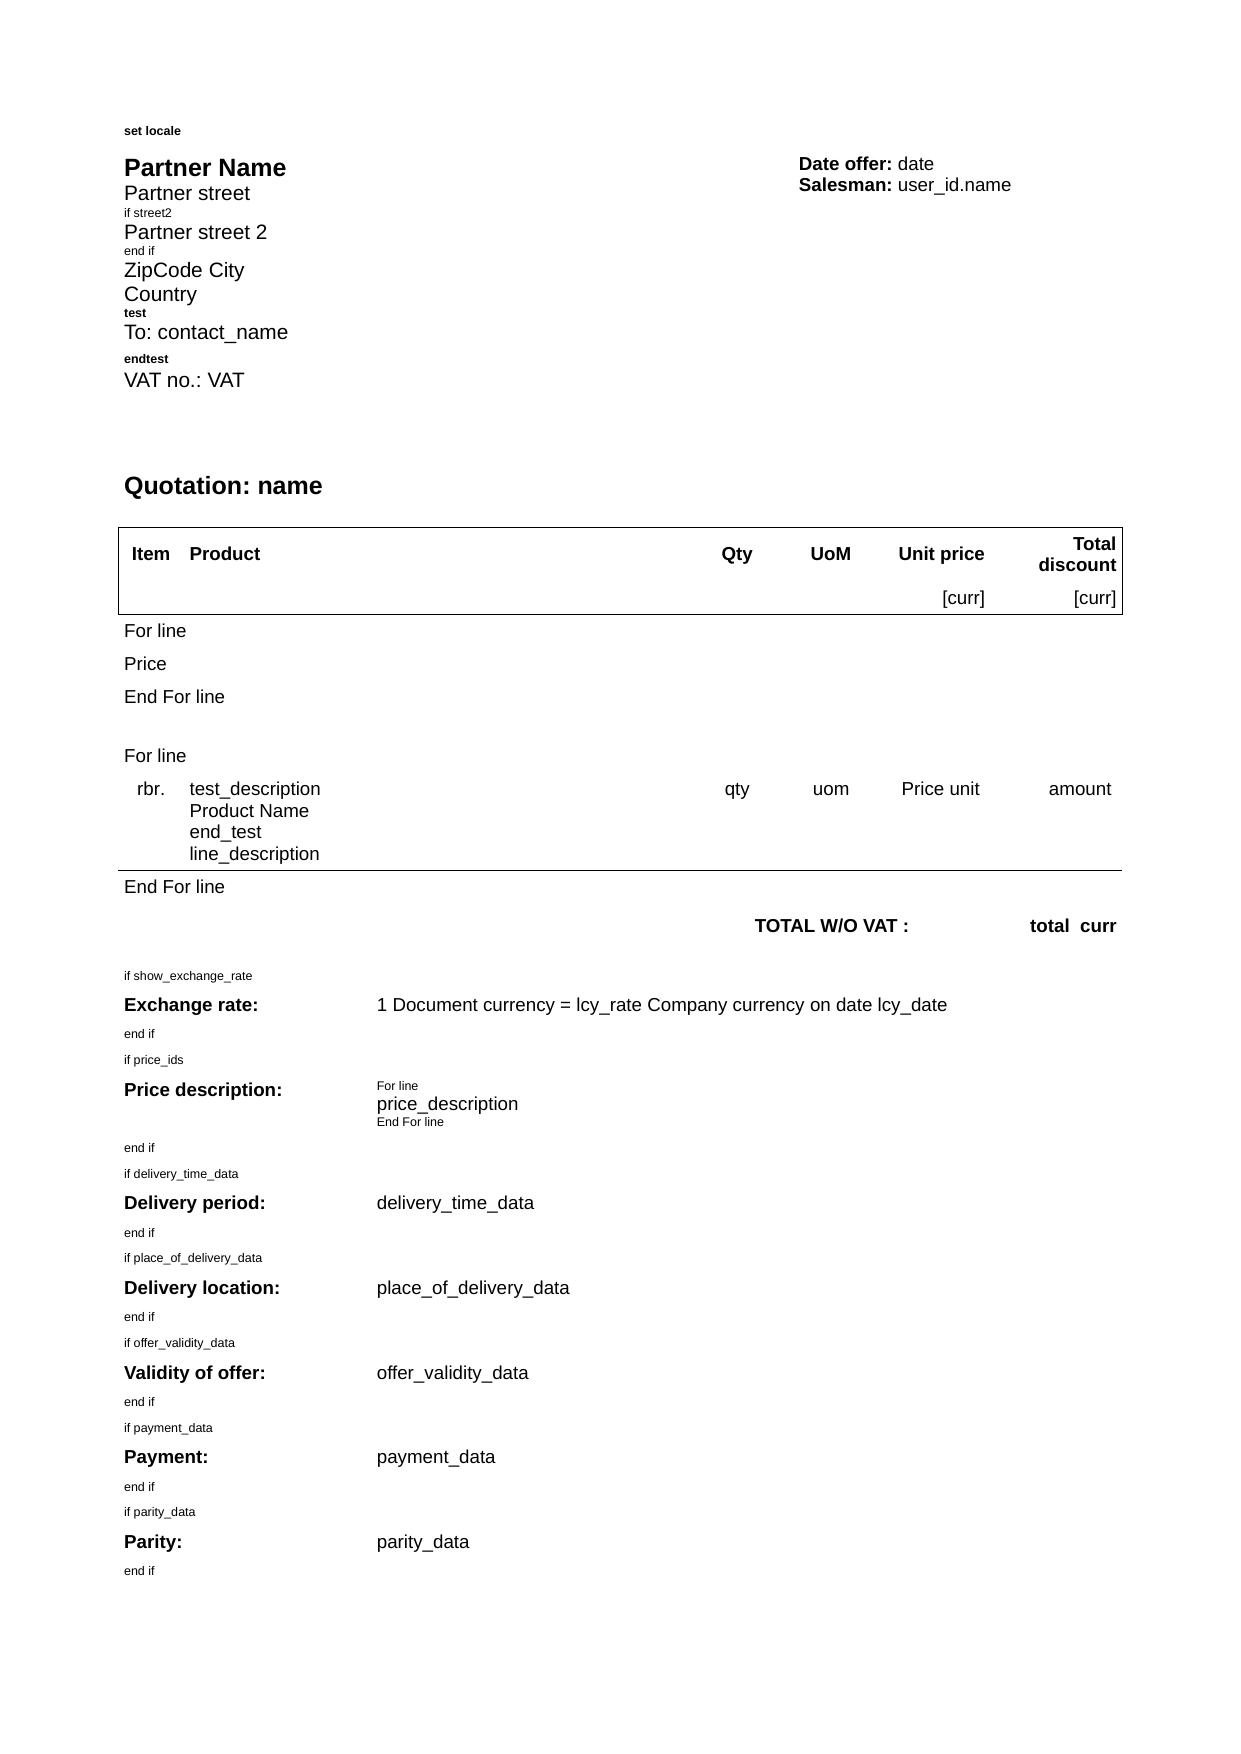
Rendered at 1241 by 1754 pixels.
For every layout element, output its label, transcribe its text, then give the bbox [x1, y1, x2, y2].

table_cell offer_validity_data [371, 1356, 1122, 1389]
table_cell Price description: [118, 1073, 371, 1135]
table_header Unit price [878, 528, 991, 581]
table_cell Partner Name Partner street if street2 Partner street 2 end if ZipCode City Country test To: contact_name endtest VAT no.: VAT [118, 147, 793, 398]
table_cell Delivery period: [118, 1186, 371, 1219]
table_cell amount [991, 773, 1122, 870]
table_header if offer_validity_data [118, 1330, 1122, 1356]
table_cell For line [118, 615, 1122, 647]
table_cell end if [118, 1304, 1122, 1330]
table_header if delivery_time_data [118, 1161, 1122, 1186]
table_cell Validity of offer: [118, 1356, 371, 1389]
table_cell End For line [118, 871, 1122, 903]
table_header UoM [784, 528, 878, 581]
table_cell qty [691, 773, 783, 870]
table_cell end if [118, 1389, 1122, 1415]
table_cell End For line [118, 681, 1122, 713]
table_cell if price_ids [118, 1047, 1122, 1073]
table_header Product [184, 528, 691, 581]
table_cell For line price_description End For line [371, 1073, 1122, 1135]
table_header if show_exchange_rate [118, 963, 371, 988]
table_cell delivery_time_data [371, 1186, 1122, 1219]
table_cell Delivery location: [118, 1271, 371, 1304]
table_cell [371, 1021, 1122, 1047]
table_cell [691, 581, 783, 614]
table_cell [119, 581, 183, 614]
table_cell if place_of_delivery_data [118, 1245, 1122, 1271]
table_header Qty [691, 528, 783, 581]
table_cell Price [118, 648, 1122, 681]
table_header Total discount [991, 528, 1122, 581]
table_header Quotation: name [118, 465, 1122, 505]
table_cell if payment_data [118, 1415, 1122, 1441]
table_cell end if [118, 1021, 371, 1047]
table_cell Exchange rate: [118, 988, 371, 1021]
table_cell test_description Product Name end_test line_description [184, 773, 691, 870]
table_cell uom [784, 773, 878, 870]
table_header set locale [118, 118, 1122, 147]
table_cell end if [118, 1220, 1122, 1245]
table_cell Parity: [118, 1525, 371, 1558]
table_cell payment_data [371, 1441, 1122, 1473]
table_cell parity_data [371, 1525, 1122, 1558]
table_cell Payment: [118, 1441, 371, 1473]
table_cell 1 Document currency = lcy_rate Company currency on date lcy_date [371, 988, 1122, 1021]
table_cell total curr [915, 903, 1122, 948]
table_cell For line [118, 739, 1122, 772]
table_cell Date offer: date Salesman: user_id.name [793, 147, 1122, 398]
table_cell Price unit [878, 773, 991, 870]
table_header [371, 963, 1122, 988]
table_cell rbr. [118, 773, 183, 870]
table_cell place_of_delivery_data [371, 1271, 1122, 1304]
table_header Item [119, 528, 183, 581]
table_cell [curr] [878, 581, 991, 614]
table_cell end if [118, 1135, 1122, 1161]
table_cell [curr] [991, 581, 1122, 614]
table_cell end if [118, 1474, 1122, 1499]
table_cell [184, 581, 691, 614]
table_cell [118, 714, 1122, 739]
table_cell end if [118, 1558, 1122, 1584]
table_cell [784, 581, 878, 614]
table_cell if parity_data [118, 1499, 1122, 1525]
table_cell TOTAL W/O VAT : [118, 903, 914, 948]
